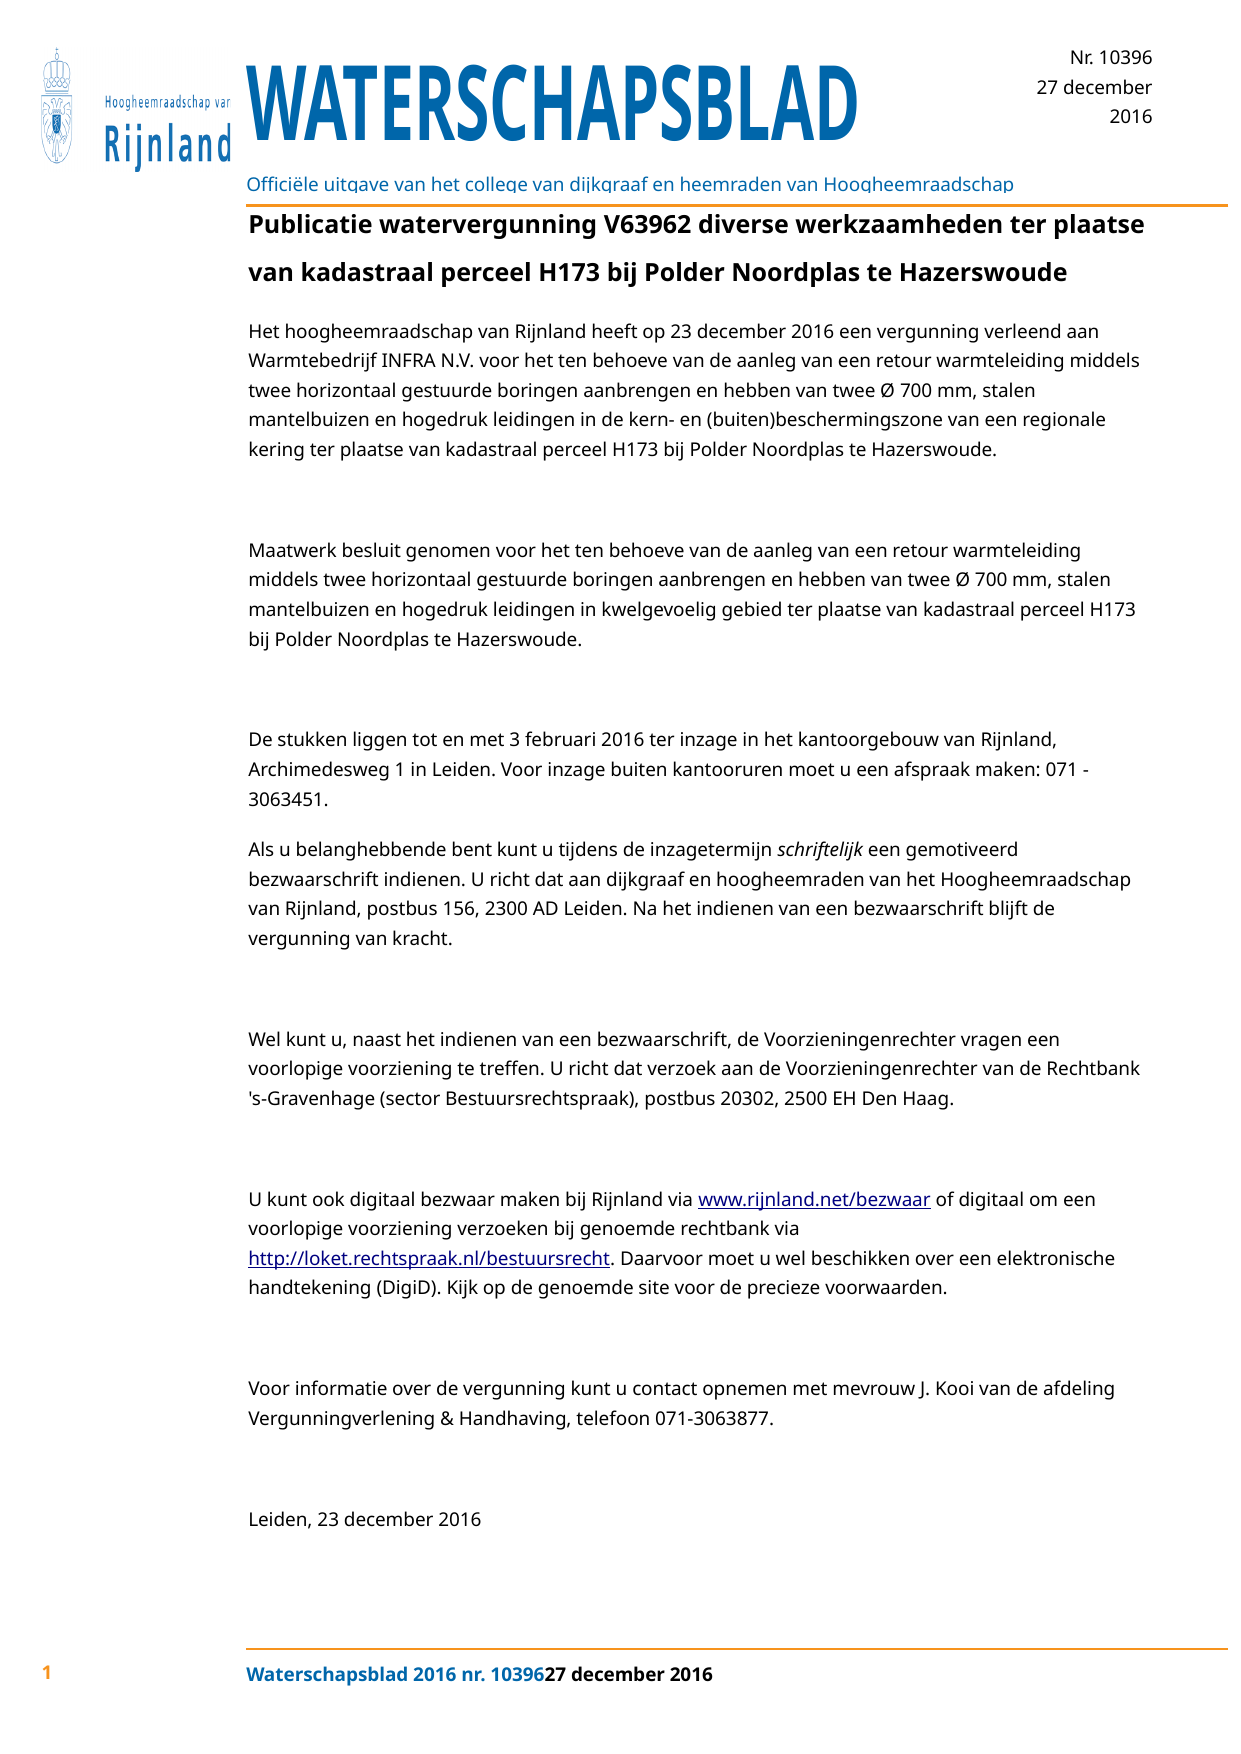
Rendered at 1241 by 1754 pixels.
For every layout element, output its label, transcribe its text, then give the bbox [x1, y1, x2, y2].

picture [41, 47, 231, 172]
text Wel kunt u, naast het indienen van een bezwaarschrift, de Voorzieningenrechter vragen een voorlopige voorziening te treffen. U richt dat verzoek aan de Voorzieningenrechter van de Rechtbank 's-Gravenhage (sector Bestuursrechtspraak), postbus 20302, 2500 EH Den Haag. [248, 1026, 1152, 1111]
text Leiden, 23 december 2016 [248, 1506, 1152, 1532]
text U kunt ook digitaal bezwaar maken bij Rijnland via www.rijnland.net/bezwaar of digitaal om een voorlopige voorziening verzoeken bij genoemde rechtbank via http://loket.rechtspraak.nl/bestuursrecht. Daarvoor moet u wel beschikken over een elektronische handtekening (DigiD). Kijk op de genoemde site voor de precieze voorwaarden. [248, 1186, 1152, 1300]
text Het hoogheemraadschap van Rijnland heeft op 23 december 2016 een vergunning verleend aan Warmtebedrijf INFRA N.V. voor het ten behoeve van de aanleg van een retour warmteleiding middels twee horizontaal gestuurde boringen aanbrengen en hebben van twee Ø 700 mm, stalen mantelbuizen en hogedruk leidingen in de kern- en (buiten)beschermingszone van een regionale kering ter plaatse van kadastraal perceel H173 bij Polder Noordplas te Hazerswoude. [248, 318, 1152, 462]
text Maatwerk besluit genomen voor het ten behoeve van de aanleg van een retour warmteleiding middels twee horizontaal gestuurde boringen aanbrengen en hebben van twee Ø 700 mm, stalen mantelbuizen en hogedruk leidingen in kwelgevoelig gebied ter plaatse van kadastraal perceel H173 bij Polder Noordplas te Hazerswoude. [248, 537, 1152, 652]
text Publicatie watervergunning V63962 diverse werkzaamheden ter plaatse van kadastraal perceel H173 bij Polder Noordplas te Hazerswoude [248, 207, 1152, 288]
text Als u belanghebbende bent kunt u tijdens de inzagetermijn schriftelijk een gemotiveerd bezwaarschrift indienen. U richt dat aan dijkgraaf en hoogheemraden van het Hoogheemraadschap van Rijnland, postbus 156, 2300 AD Leiden. Na het indienen van een bezwaarschrift blijft de vergunning van kracht. [248, 836, 1152, 951]
text De stukken liggen tot en met 3 februari 2016 ter inzage in het kantoorgebouw van Rijnland, Archimedesweg 1 in Leiden. Voor inzage buiten kantooruren moet u een afspraak maken: 071 - 3063451. [248, 727, 1152, 812]
text Voor informatie over de vergunning kunt u contact opnemen met mevrouw J. Kooi van de afdeling Vergunningverlening & Handhaving, telefoon 071-3063877. [248, 1375, 1152, 1431]
